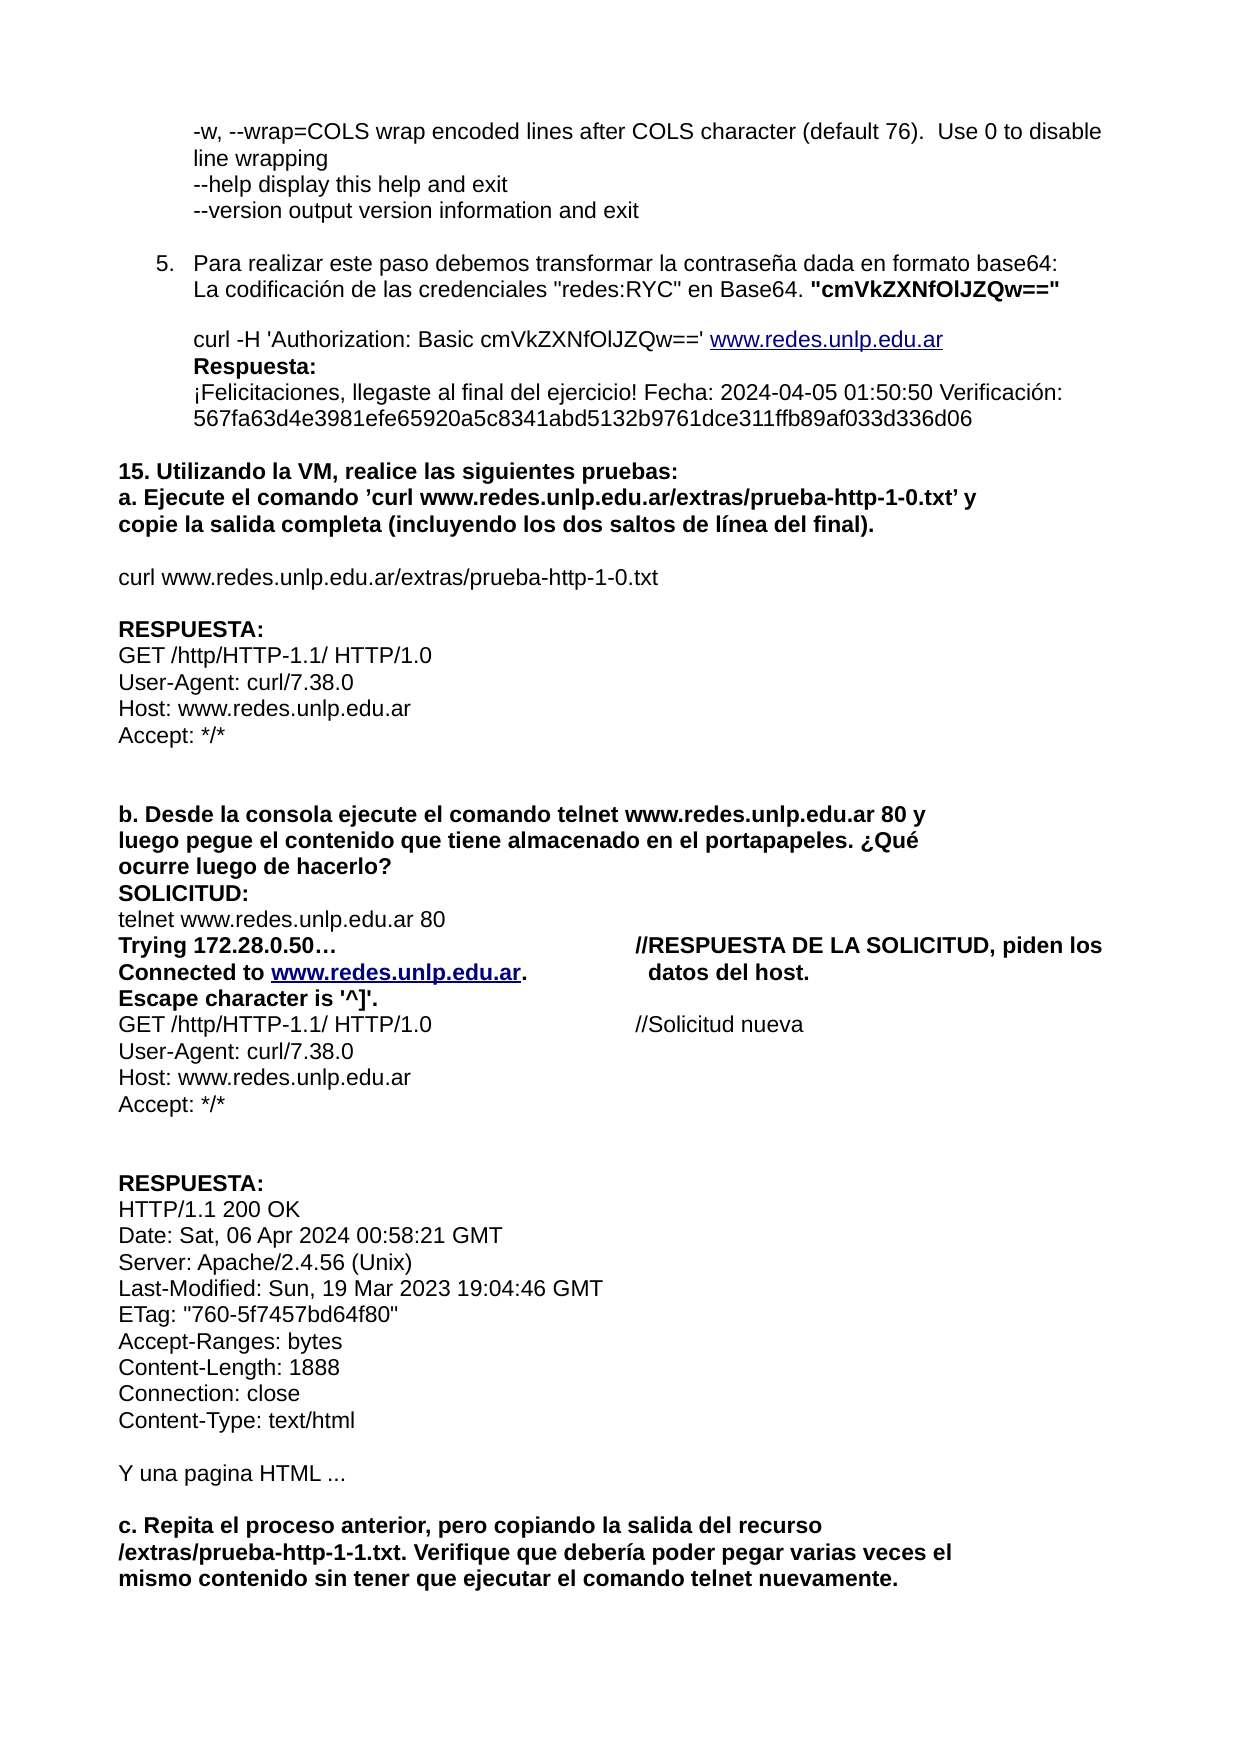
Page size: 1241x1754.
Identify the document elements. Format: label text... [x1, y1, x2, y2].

text 15. Utilizando la VM, realice las siguientes pruebas: [118, 458, 1122, 484]
text Host: www.redes.unlp.edu.ar [118, 695, 1122, 722]
text RESPUESTA: [118, 1169, 1122, 1196]
text a. Ejecute el comando ’curl www.redes.unlp.edu.ar/extras/prueba-http-1-0.txt’ y [118, 484, 1122, 511]
list --help display this help and exit [156, 171, 1122, 197]
text Host: www.redes.unlp.edu.ar [118, 1064, 1122, 1091]
text Server: Apache/2.4.56 (Unix) [118, 1249, 1122, 1275]
text b. Desde la consola ejecute el comando telnet www.redes.unlp.edu.ar 80 y [118, 801, 1122, 827]
text Connected to www.redes.unlp.edu.ar. datos del host. [118, 959, 1122, 985]
list Para realizar este paso debemos transformar la contraseña dada en formato base64: [156, 250, 1122, 276]
text ocurre luego de hacerlo? [118, 853, 1122, 880]
text Last-Modified: Sun, 19 Mar 2023 19:04:46 GMT [118, 1275, 1122, 1301]
list Respuesta: [156, 353, 1122, 379]
text Accept: */* [118, 722, 1122, 748]
text mismo contenido sin tener que ejecutar el comando telnet nuevamente. [118, 1565, 1122, 1591]
text c. Repita el proceso anterior, pero copiando la salida del recurso [118, 1512, 1122, 1538]
text curl www.redes.unlp.edu.ar/extras/prueba-http-1-0.txt [118, 563, 1122, 590]
text SOLICITUD: [118, 880, 1122, 906]
text ETag: "760-5f7457bd64f80" [118, 1301, 1122, 1328]
list La codificación de las credenciales "redes:RYC" en Base64. "cmVkZXNfOlJZQw==" [156, 276, 1122, 303]
text User-Agent: curl/7.38.0 [118, 669, 1122, 695]
text Content-Type: text/html [118, 1407, 1122, 1433]
list ¡Felicitaciones, llegaste al final del ejercicio! Fecha: 2024-04-05 01:50:50 Verificación: 567fa63d4e3981efe65920a5c8341abd5132b9761dce311ffb89af033d336d06 [156, 379, 1122, 432]
text User-Agent: curl/7.38.0 [118, 1038, 1122, 1064]
text /extras/prueba-http-1-1.txt. Verifique que debería poder pegar varias veces el [118, 1538, 1122, 1565]
list -w, --wrap=COLS wrap encoded lines after COLS character (default 76). Use 0 to disable line wrapping [156, 118, 1122, 171]
text Accept-Ranges: bytes [118, 1328, 1122, 1354]
text telnet www.redes.unlp.edu.ar 80 [118, 906, 1122, 932]
text Trying 172.28.0.50… //RESPUESTA DE LA SOLICITUD, piden los [118, 932, 1122, 959]
list curl -H 'Authorization: Basic cmVkZXNfOlJZQw==' www.redes.unlp.edu.ar [156, 326, 1122, 353]
text copie la salida completa (incluyendo los dos saltos de línea del final). [118, 511, 1122, 563]
text Y una pagina HTML ... [118, 1459, 1122, 1486]
text Accept: */* [118, 1091, 1122, 1117]
list --version output version information and exit [156, 197, 1122, 223]
text GET /http/HTTP-1.1/ HTTP/1.0 [118, 642, 1122, 669]
text HTTP/1.1 200 OK [118, 1196, 1122, 1222]
text Connection: close [118, 1380, 1122, 1407]
text GET /http/HTTP-1.1/ HTTP/1.0 //Solicitud nueva [118, 1011, 1122, 1038]
text luego pegue el contenido que tiene almacenado en el portapapeles. ¿Qué [118, 827, 1122, 853]
text Content-Length: 1888 [118, 1354, 1122, 1380]
text Escape character is '^]'. [118, 985, 1122, 1011]
text Date: Sat, 06 Apr 2024 00:58:21 GMT [118, 1222, 1122, 1249]
text RESPUESTA: [118, 616, 1122, 642]
